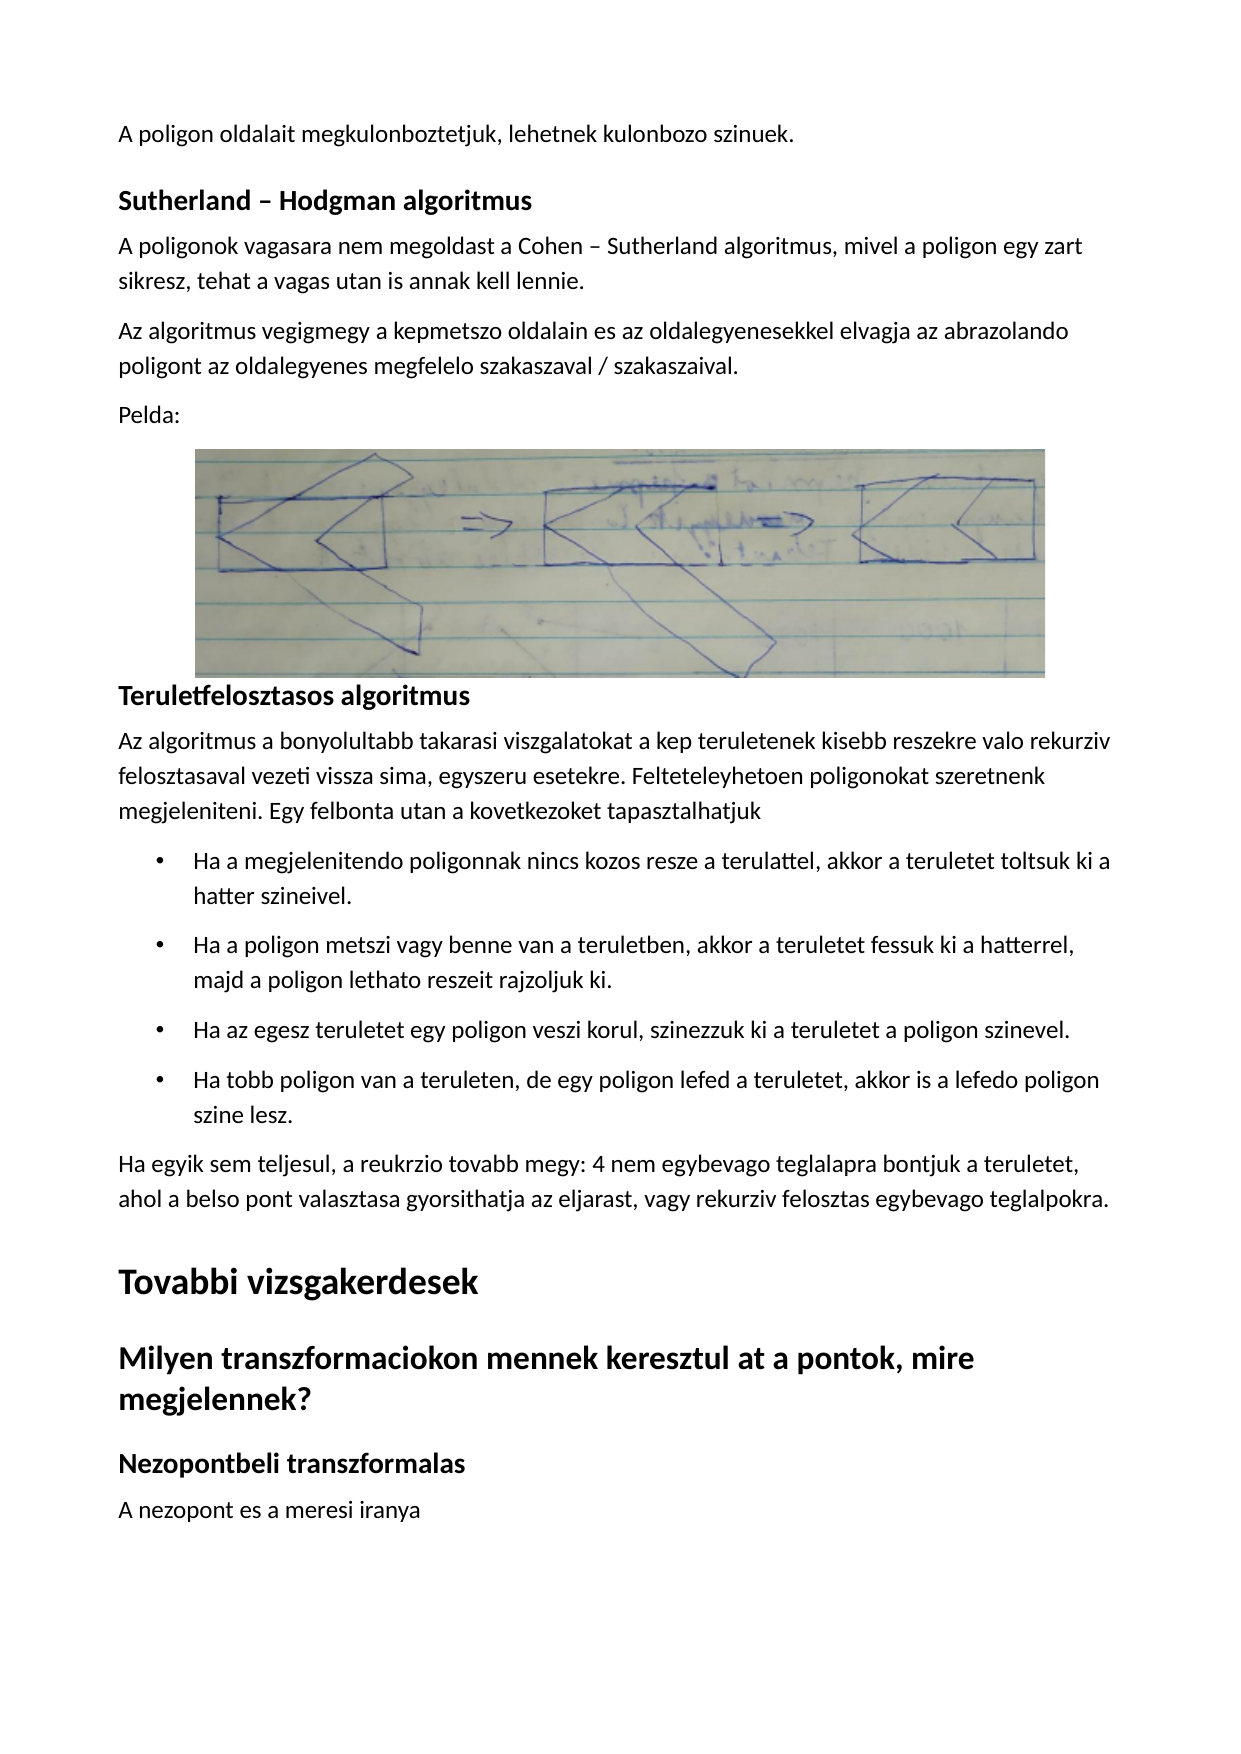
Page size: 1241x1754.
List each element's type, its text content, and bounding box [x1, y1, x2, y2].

text A poligonok vagasara nem megoldast a Cohen – Sutherland algoritmus, mivel a poligon egy zart sikresz, tehat a vagas utan is annak kell lennie. [118, 230, 1122, 296]
text Pelda: [118, 399, 1122, 430]
list Ha tobb poligon van a teruleten, de egy poligon lefed a teruletet, akkor is a lefedo poligon szine lesz. [156, 1064, 1122, 1129]
text Az algoritmus a bonyolultabb takarasi viszgalatokat a kep teruletenek kisebb reszekre valo rekurziv felosztasaval vezeti vissza sima, egyszeru esetekre. Felteteleyhetoen poligonokat szeretnenk megjeleniteni. Egy felbonta utan a kovetkezoket tapasztalhatjuk [118, 725, 1122, 826]
subtitle Teruletfelosztasos algoritmus [118, 678, 1122, 713]
list Ha a megjelenitendo poligonnak nincs kozos resze a terulattel, akkor a teruletet toltsuk ki a hatter szineivel. [156, 845, 1122, 911]
picture [195, 449, 1045, 678]
subtitle Tovabbi vizsgakerdesek [118, 1258, 1122, 1304]
text A nezopont es a meresi iranya [118, 1494, 1122, 1524]
subtitle Sutherland – Hodgman algoritmus [118, 182, 1122, 218]
subtitle Milyen transzformaciokon mennek keresztul at a pontok, mire megjelennek? [118, 1337, 1122, 1418]
list Ha a poligon metszi vagy benne van a teruletben, akkor a teruletet fessuk ki a hatterrel, majd a poligon lethato reszeit rajzoljuk ki. [156, 929, 1122, 995]
text Ha egyik sem teljesul, a reukrzio tovabb megy: 4 nem egybevago teglalapra bontjuk a teruletet, ahol a belso pont valasztasa gyorsithatja az eljarast, vagy rekurziv felosztas egybevago teglalpokra. [118, 1148, 1122, 1214]
list Ha az egesz teruletet egy poligon veszi korul, szinezzuk ki a teruletet a poligon szinevel. [156, 1014, 1122, 1045]
text Az algoritmus vegigmegy a kepmetszo oldalain es az oldalegyenesekkel elvagja az abrazolando poligont az oldalegyenes megfelelo szakaszaval / szakaszaival. [118, 315, 1122, 381]
subtitle Nezopontbeli transzformalas [118, 1446, 1122, 1481]
text A poligon oldalait megkulonboztetjuk, lehetnek kulonbozo szinuek. [118, 118, 1122, 149]
